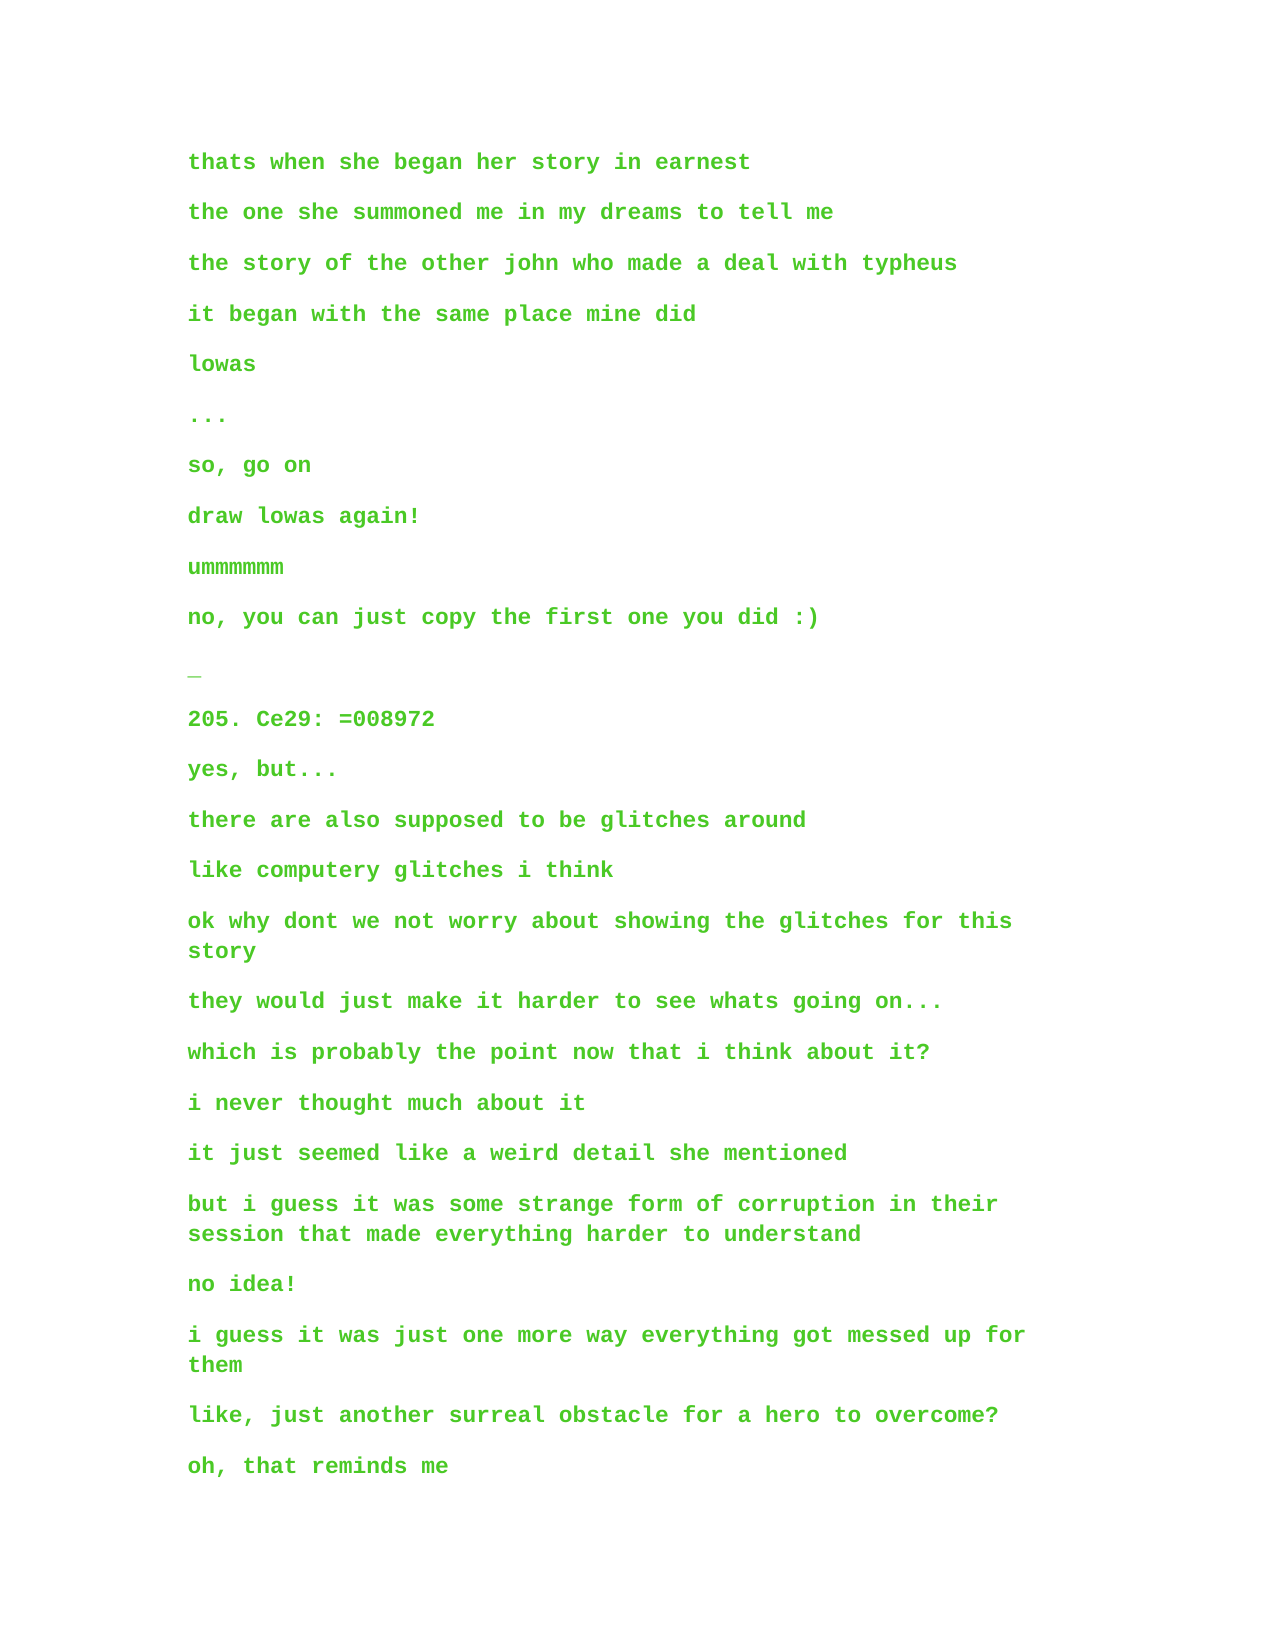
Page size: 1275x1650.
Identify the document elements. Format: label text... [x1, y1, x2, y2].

text _ [187, 656, 1087, 682]
text ... [187, 403, 1087, 429]
text ummmmmm [187, 555, 1087, 581]
text i never thought much about it [187, 1091, 1087, 1117]
text which is probably the point now that i think about it? [187, 1040, 1087, 1066]
text like, just another surreal obstacle for a hero to overcome? [187, 1404, 1087, 1430]
text so, go on [187, 454, 1087, 480]
text there are also supposed to be glitches around [187, 808, 1087, 834]
text draw lowas again! [187, 504, 1087, 530]
text oh, that reminds me [187, 1454, 1087, 1480]
text like computery glitches i think [187, 859, 1087, 885]
text the story of the other john who made a deal with typheus [187, 251, 1087, 277]
text yes, but... [187, 757, 1087, 783]
text they would just make it harder to see whats going on... [187, 990, 1087, 1016]
text no idea! [187, 1273, 1087, 1299]
text lowas [187, 352, 1087, 378]
text the one she summoned me in my dreams to tell me [187, 201, 1087, 227]
text it just seemed like a weird detail she mentioned [187, 1142, 1087, 1168]
text it began with the same place mine did [187, 302, 1087, 328]
text thats when she began her story in earnest [187, 150, 1087, 176]
text 205. Ce29: =008972 [187, 707, 1087, 733]
text but i guess it was some strange form of corruption in their session that made everything harder to understand [187, 1192, 1087, 1248]
text i guess it was just one more way everything got messed up for them [187, 1323, 1087, 1379]
text no, you can just copy the first one you did :) [187, 606, 1087, 632]
text ok why dont we not worry about showing the glitches for this story [187, 909, 1087, 965]
